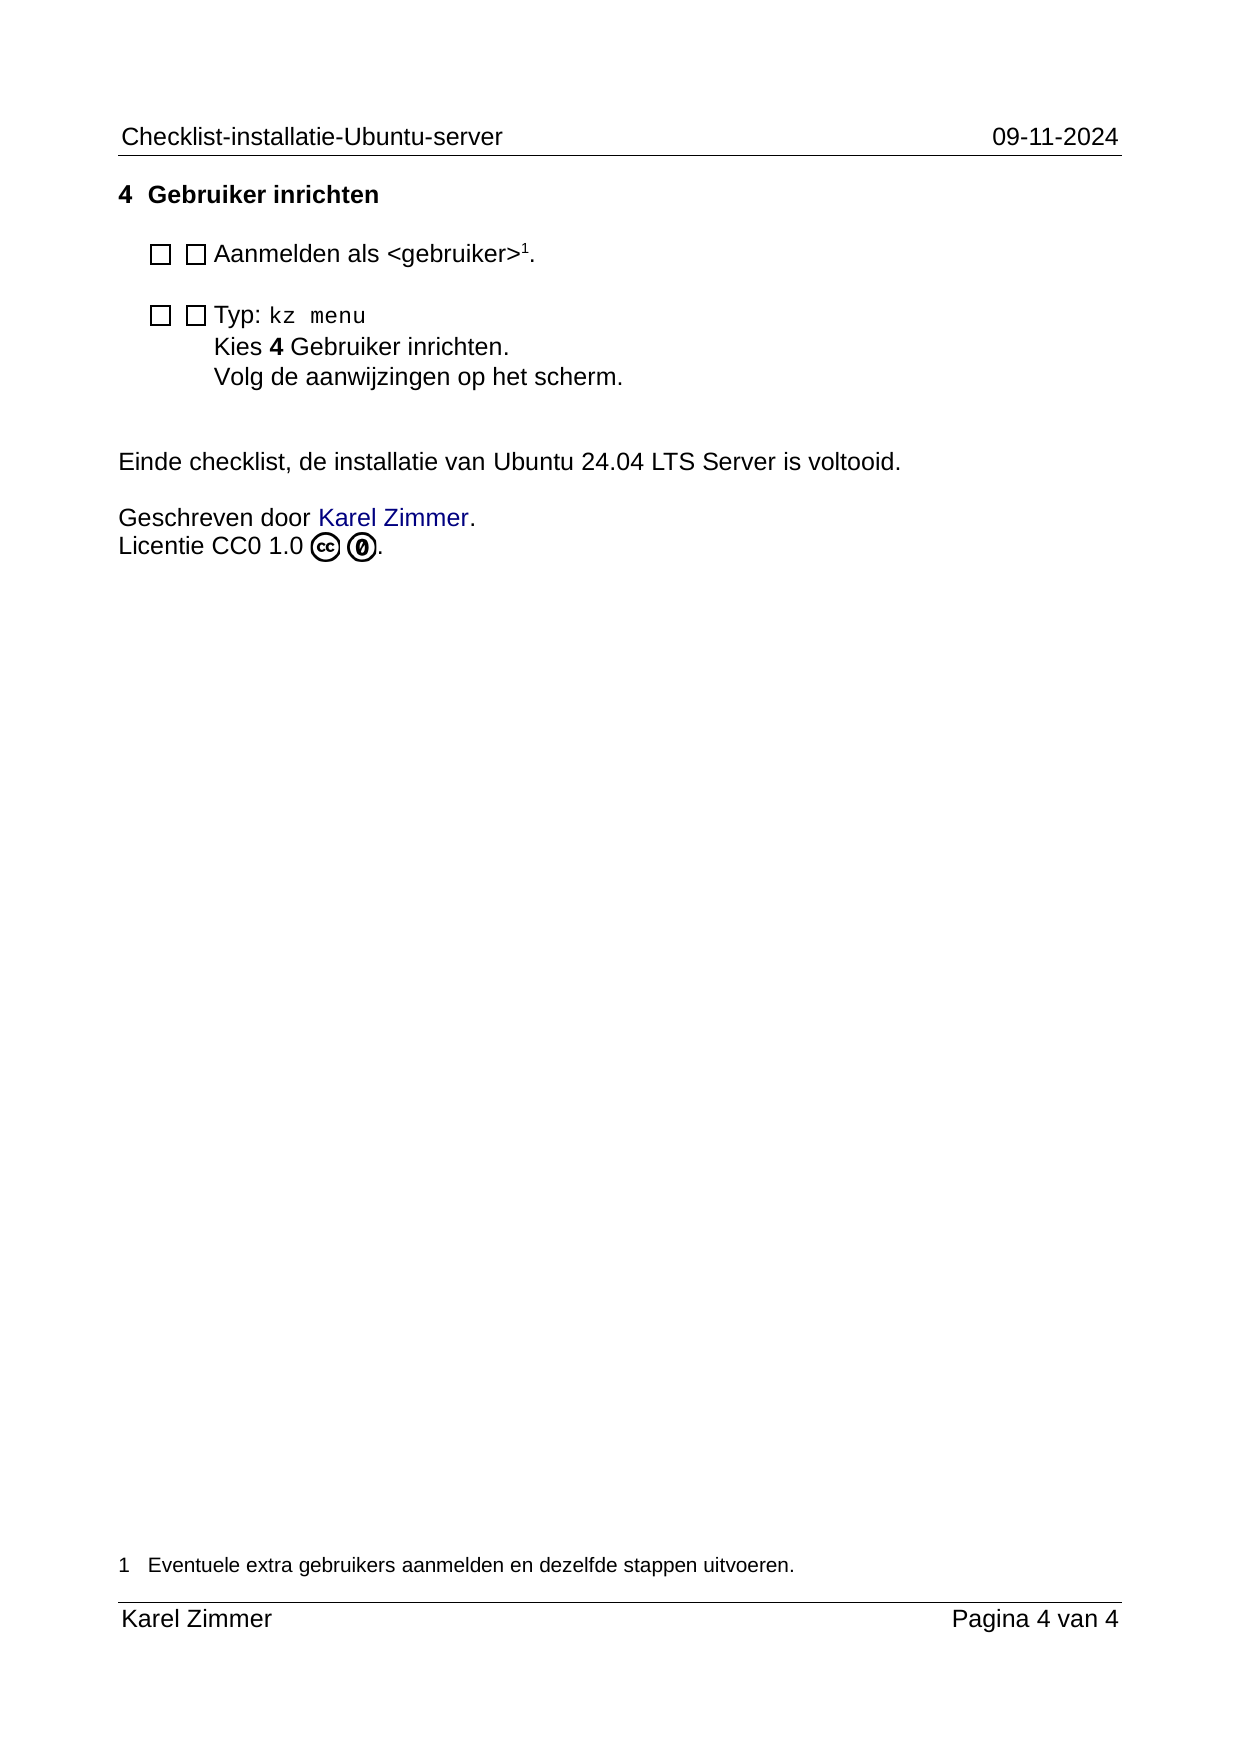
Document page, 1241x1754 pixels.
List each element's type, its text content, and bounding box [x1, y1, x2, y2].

table_header [177, 239, 213, 269]
table_header [142, 239, 177, 269]
table_cell [118, 362, 142, 392]
table_cell [118, 300, 142, 332]
table_cell [177, 300, 213, 332]
table_cell [177, 332, 213, 362]
table_cell [142, 362, 177, 392]
table_cell [177, 362, 213, 392]
table_header [118, 239, 142, 269]
list . [377, 532, 1122, 562]
list Gebruiker inrichten [118, 177, 1122, 211]
table_cell [213, 269, 1122, 300]
list Licentie CC0 1.0 [118, 532, 310, 562]
table_cell [142, 332, 177, 362]
table_cell [118, 269, 142, 300]
text Einde checklist, de installatie van Ubuntu 24.04 LTS Server is voltooid. [118, 448, 1122, 476]
picture [310, 532, 340, 562]
table_cell [142, 269, 177, 300]
picture [347, 532, 377, 562]
table_cell Volg de aanwijzingen op het scherm. [213, 362, 1122, 392]
table_cell [142, 300, 177, 332]
table_cell Typ: kz menu [213, 300, 1122, 332]
list Geschreven door Karel Zimmer. [118, 504, 1122, 532]
table_cell Kies 4 Gebruiker inrichten. [213, 332, 1122, 362]
table_cell [118, 332, 142, 362]
table_cell [177, 269, 213, 300]
table_header Aanmelden als <GEBRUIKER>. [213, 239, 1122, 269]
